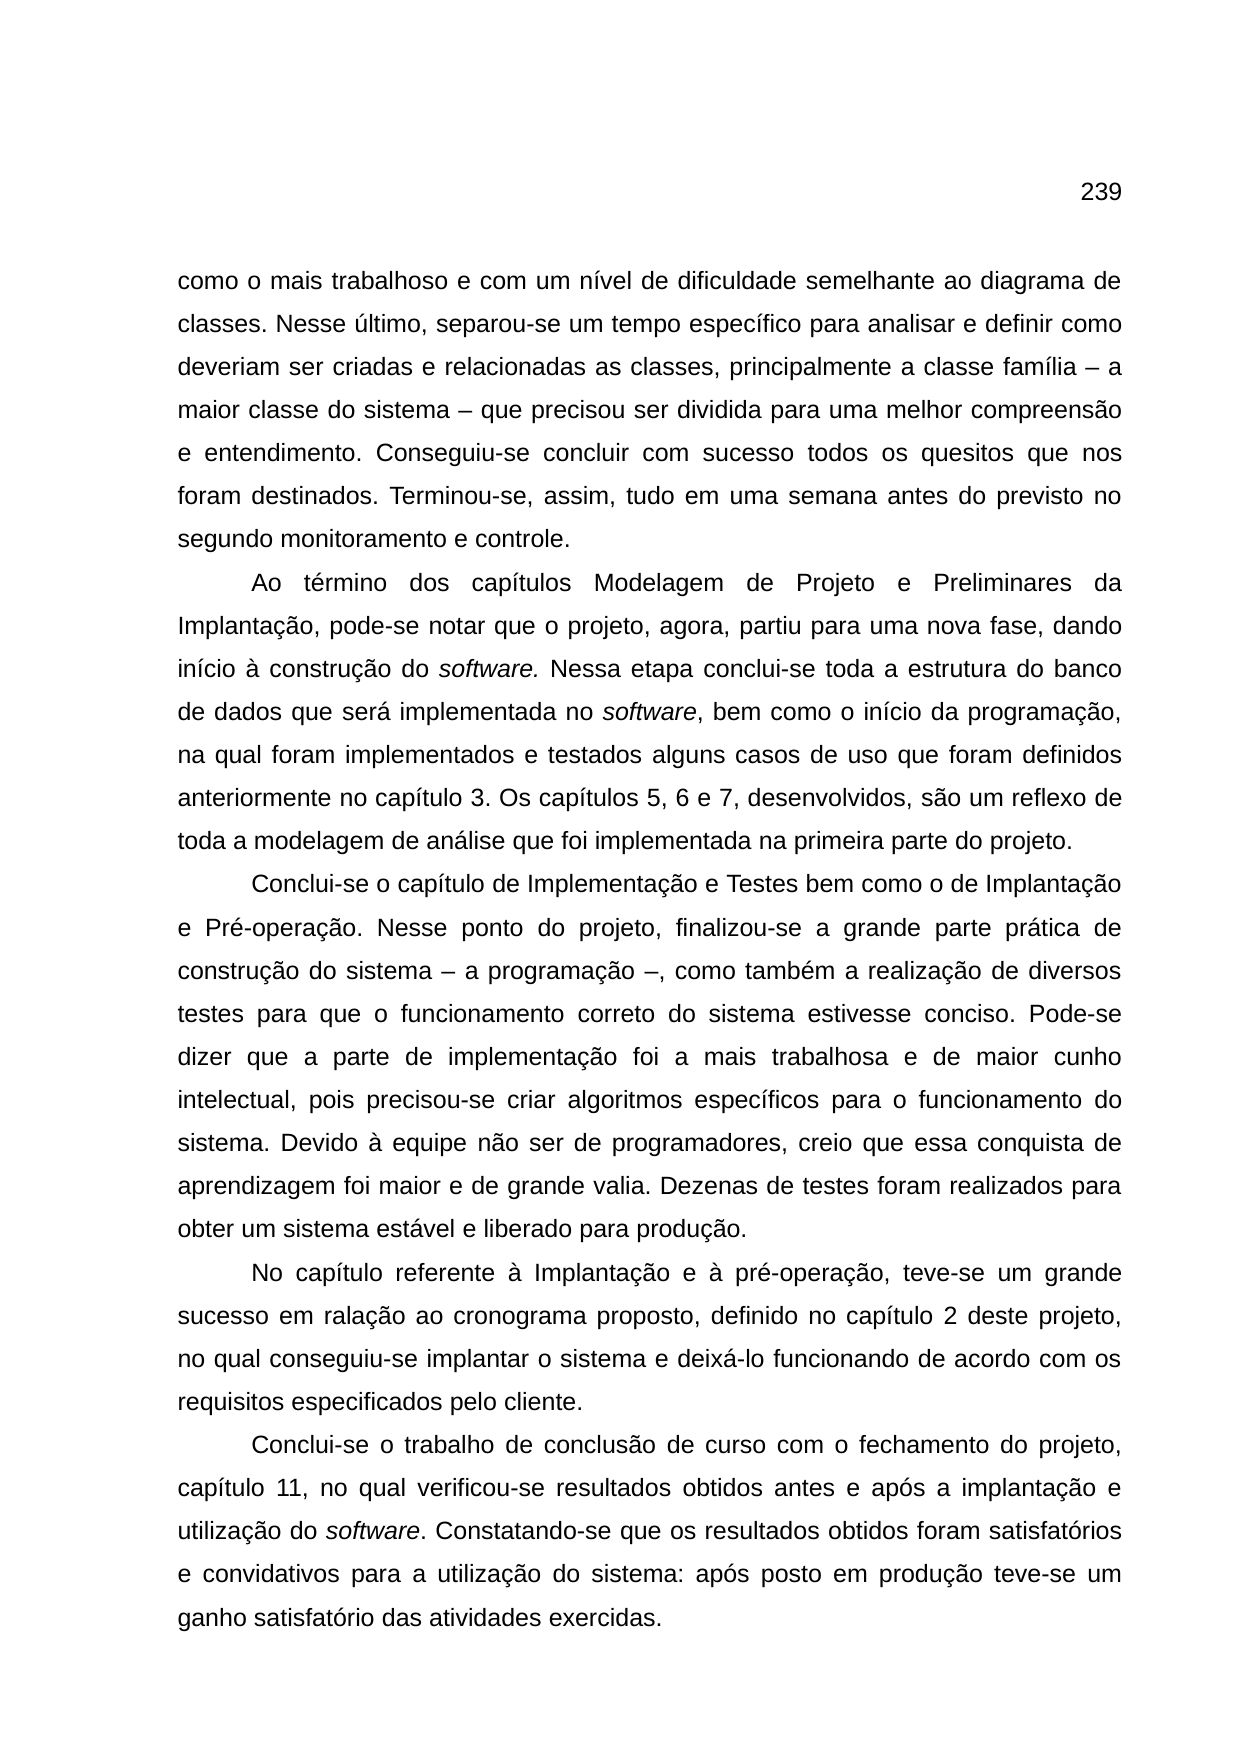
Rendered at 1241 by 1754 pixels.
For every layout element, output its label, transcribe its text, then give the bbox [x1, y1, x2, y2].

text Ao término dos capítulos Modelagem de Projeto e Preliminares da Implantação, pode-se notar que o projeto, agora, partiu para uma nova fase, dando início à construção do software. Nessa etapa conclui-se toda a estrutura do banco de dados que será implementada no software, bem como o início da programação, na qual foram implementados e testados alguns casos de uso que foram definidos anteriormente no capítulo 3. Os capítulos 5, 6 e 7, desenvolvidos, são um reflexo de toda a modelagem de análise que foi implementada na primeira parte do projeto. [177, 568, 1122, 855]
text Conclui-se o capítulo de Implementação e Testes bem como o de Implantação e Pré-operação. Nesse ponto do projeto, finalizou-se a grande parte prática de construção do sistema – a programação –, como também a realização de diversos testes para que o funcionamento correto do sistema estivesse conciso. Pode-se dizer que a parte de implementação foi a mais trabalhosa e de maior cunho intelectual, pois precisou-se criar algoritmos específicos para o funcionamento do sistema. Devido à equipe não ser de programadores, creio que essa conquista de aprendizagem foi maior e de grande valia. Dezenas de testes foram realizados para obter um sistema estável e liberado para produção. [177, 869, 1122, 1243]
text como o mais trabalhoso e com um nível de dificuldade semelhante ao diagrama de classes. Nesse último, separou-se um tempo específico para analisar e definir como deveriam ser criadas e relacionadas as classes, principalmente a classe família – a maior classe do sistema – que precisou ser dividida para uma melhor compreensão e entendimento. Conseguiu-se concluir com sucesso todos os quesitos que nos foram destinados. Terminou-se, assim, tudo em uma semana antes do previsto no segundo monitoramento e controle. [177, 266, 1122, 553]
text Conclui-se o trabalho de conclusão de curso com o fechamento do projeto, capítulo 11, no qual verificou-se resultados obtidos antes e após a implantação e utilização do software. Constatando-se que os resultados obtidos foram satisfatórios e convidativos para a utilização do sistema: após posto em produção teve-se um ganho satisfatório das atividades exercidas. [177, 1430, 1122, 1631]
text No capítulo referente à Implantação e à pré-operação, teve-se um grande sucesso em ralação ao cronograma proposto, definido no capítulo 2 deste projeto, no qual conseguiu-se implantar o sistema e deixá-lo funcionando de acordo com os requisitos especificados pelo cliente. [177, 1258, 1122, 1416]
